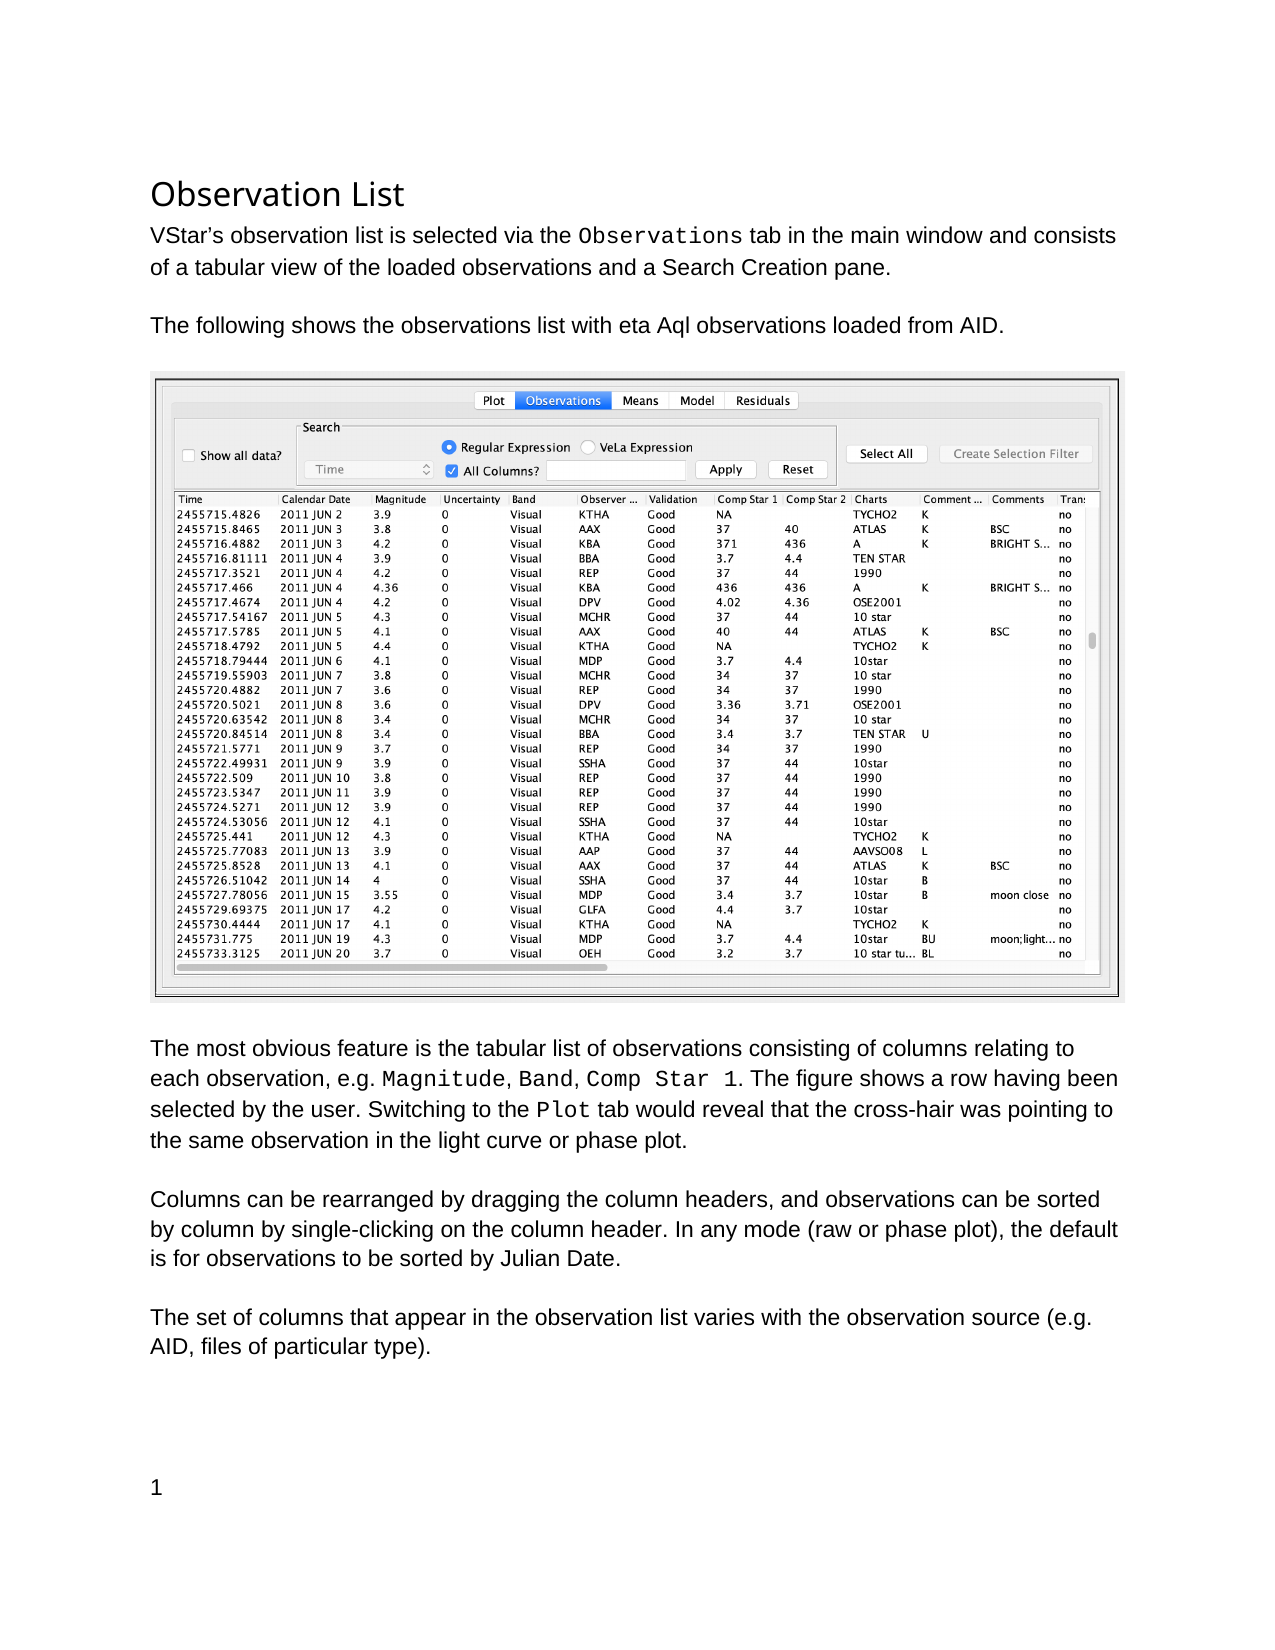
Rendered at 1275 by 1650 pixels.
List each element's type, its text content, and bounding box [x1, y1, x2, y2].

picture [150, 371, 1125, 1003]
text VStar’s observation list is selected via the Observations tab in the main window and consists of a tabular view of the loaded observations and a Search Creation pane. [150, 223, 1125, 280]
text The set of columns that appear in the observation list varies with the observation source (e.g. AID, files of particular type). [150, 1304, 1125, 1359]
text The following shows the observations list with eta Aql observations loaded from AID. [150, 313, 1125, 339]
text The most obvious feature is the tabular list of observations consisting of columns relating to each observation, e.g. Magnitude, Band, Comp Star 1. The figure shows a row having been selected by the user. Switching to the Plot tab would reveal that the cross-hair was pointing to the same observation in the light curve or phase plot. [150, 1036, 1125, 1154]
subtitle Observation List [150, 171, 1125, 216]
text Columns can be rearranged by dragging the column headers, and observations can be sorted by column by single-clicking on the column header. In any mode (raw or phase plot), the default is for observations to be sorted by Julian Date. [150, 1187, 1125, 1271]
